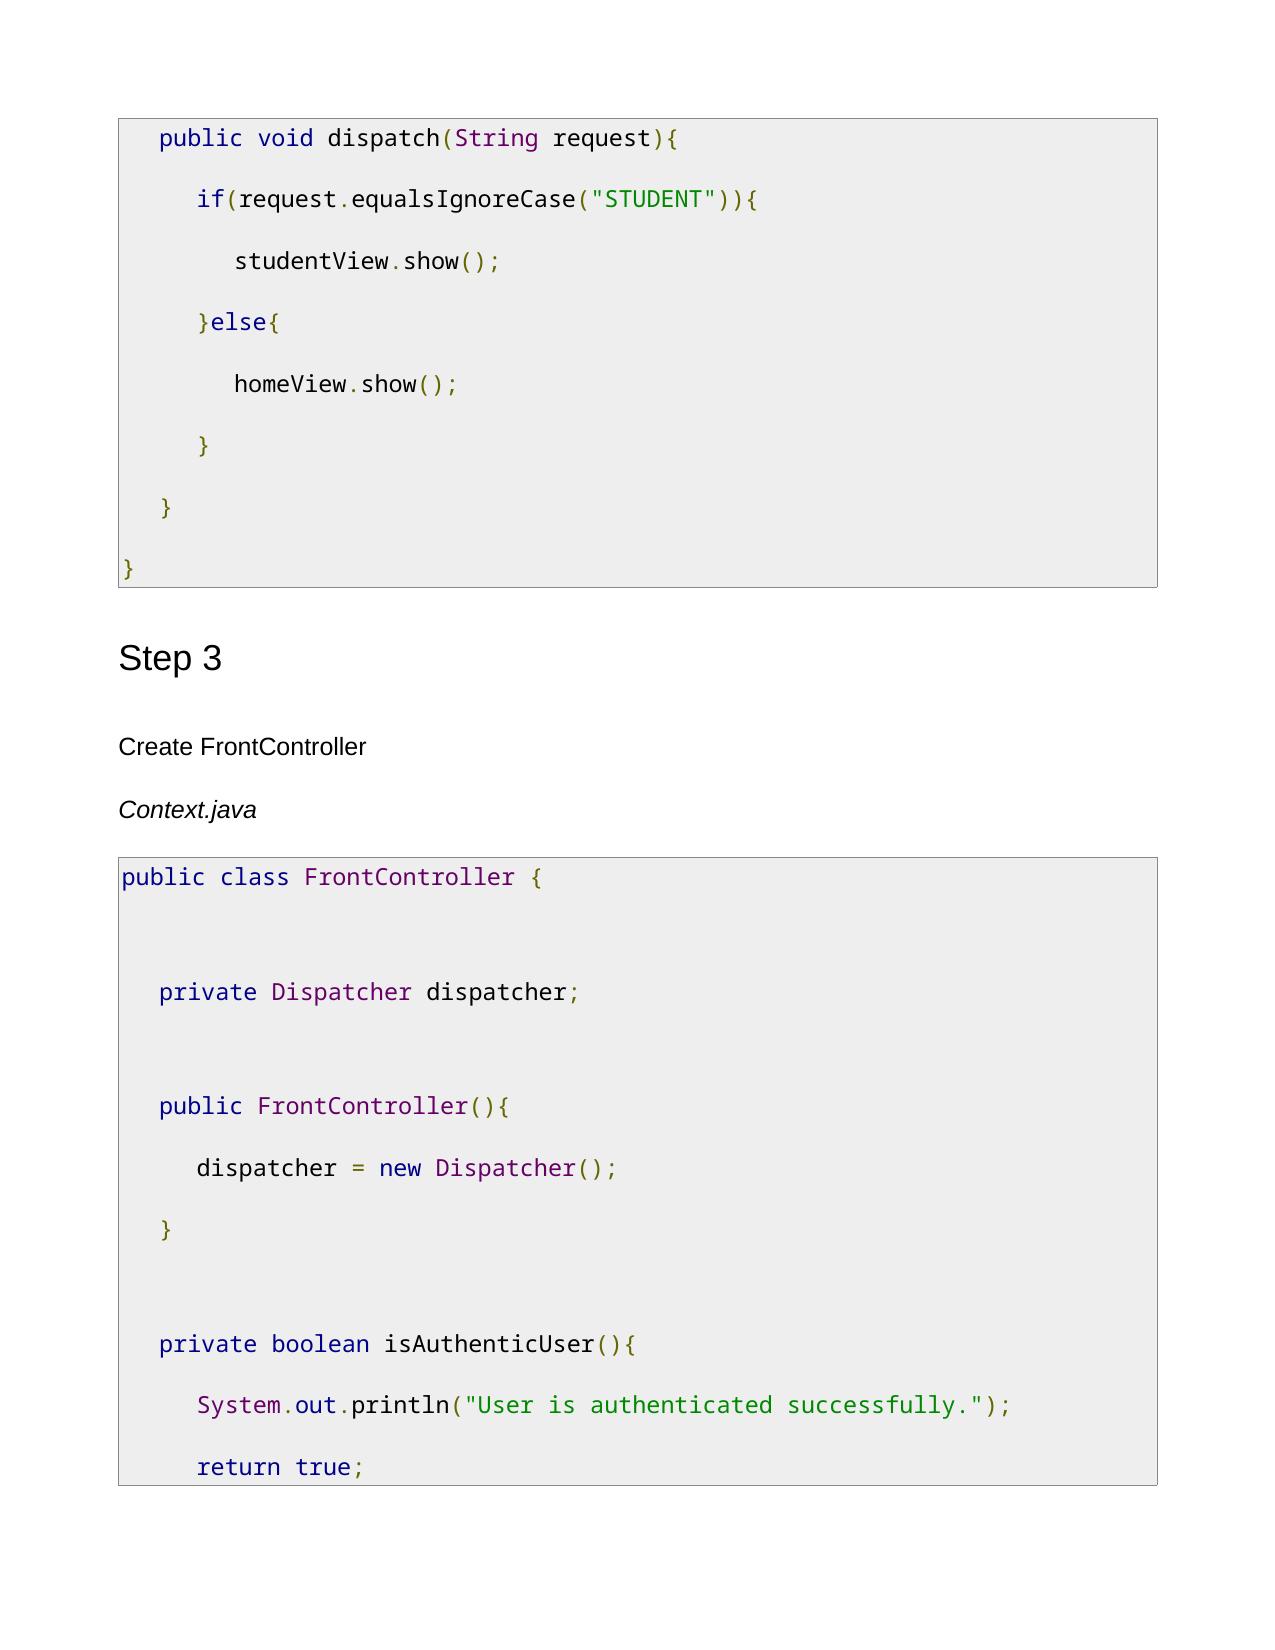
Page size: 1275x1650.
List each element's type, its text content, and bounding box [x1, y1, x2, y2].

text Context.java [118, 795, 1157, 823]
text public class FrontController { [119, 858, 1157, 892]
text dispatcher = new Dispatcher(); [119, 1148, 1157, 1183]
text return true; [119, 1447, 1157, 1485]
text homeView.show(); [119, 364, 1157, 399]
text private Dispatcher dispatcher; [119, 972, 1157, 1007]
text if(request.equalsIgnoreCase("STUDENT")){ [119, 179, 1157, 215]
text } [119, 548, 1157, 587]
text } [119, 487, 1157, 522]
text }else{ [119, 302, 1157, 338]
text private boolean isAuthenticUser(){ [119, 1324, 1157, 1359]
text } [119, 425, 1157, 461]
text Create FrontController [118, 732, 1157, 761]
text } [119, 1209, 1157, 1244]
text studentView.show(); [119, 241, 1157, 276]
text public FrontController(){ [119, 1086, 1157, 1122]
text public void dispatch(String request){ [119, 119, 1157, 153]
text System.out.println("User is authenticated successfully."); [119, 1385, 1157, 1421]
subtitle Step 3 [118, 637, 1157, 678]
